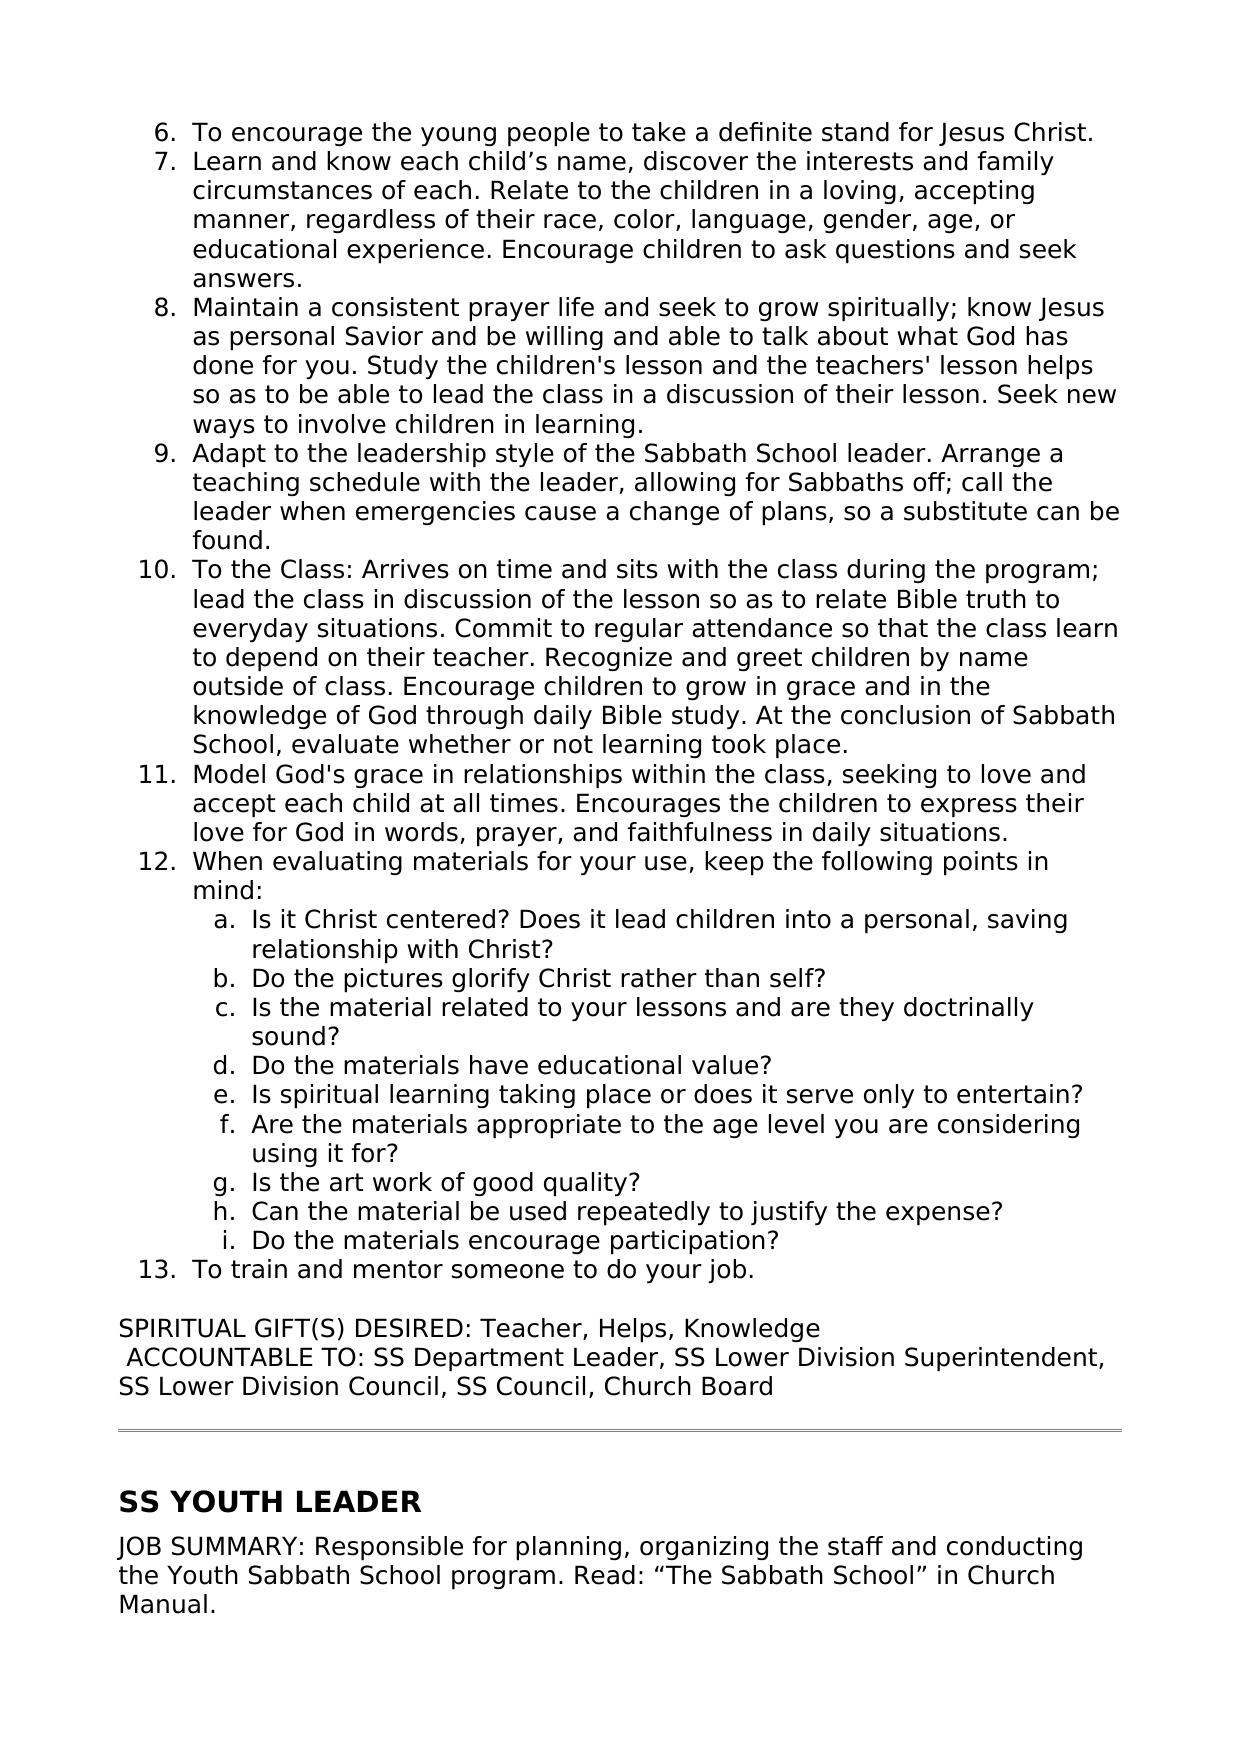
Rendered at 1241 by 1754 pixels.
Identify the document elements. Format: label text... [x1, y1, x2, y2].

list Is the material related to your lessons and are they doctrinally sound? [236, 993, 1122, 1051]
list To encourage the young people to take a definite stand for Jesus Christ. [177, 118, 1122, 147]
subtitle SS YOUTH LEADER [118, 1486, 1122, 1519]
list Adapt to the leadership style of the Sabbath School leader. Arrange a teaching schedule with the leader, allowing for Sabbaths off; call the leader when emergencies cause a change of plans, so a substitute can be found. [177, 439, 1122, 556]
list To the Class: Arrives on time and sits with the class during the program; lead the class in discussion of the lesson so as to relate Bible truth to everyday situations. Commit to regular attendance so that the class learn to depend on their teacher. Recognize and greet children by name outside of class. Encourage children to grow in grace and in the knowledge of God through daily Bible study. At the conclusion of Sabbath School, evaluate whether or not learning took place. [177, 556, 1122, 760]
text SPIRITUAL GIFT(S) DESIRED: Teacher, Helps, Knowledge ACCOUNTABLE TO: SS Department Leader, SS Lower Division Superintendent, SS Lower Division Council, SS Council, Church Board [118, 1314, 1122, 1402]
list Is the art work of good quality? [236, 1168, 1122, 1197]
list Do the pictures glorify Christ rather than self? [236, 964, 1122, 993]
list Are the materials appropriate to the age level you are considering using it for? [236, 1110, 1122, 1168]
list Model God's grace in relationships within the class, seeking to love and accept each child at all times. Encourages the children to express their love for God in words, prayer, and faithfulness in daily situations. [177, 760, 1122, 847]
list Learn and know each child’s name, discover the interests and family circumstances of each. Relate to the children in a loving, accepting manner, regardless of their race, color, language, gender, age, or educational experience. Encourage children to ask questions and seek answers. [177, 147, 1122, 293]
list Is it Christ centered? Does it lead children into a personal, saving relationship with Christ? [236, 906, 1122, 964]
text JOB SUMMARY: Responsible for planning, organizing the staff and conducting the Youth Sabbath School program. Read: “The Sabbath School” in Church Manual. [118, 1532, 1122, 1619]
list Do the materials encourage participation? [236, 1226, 1122, 1256]
list Is spiritual learning taking place or does it serve only to entertain? [236, 1081, 1122, 1110]
list When evaluating materials for your use, keep the following points in mind: [177, 847, 1122, 906]
list To train and mentor someone to do your job. [177, 1256, 1122, 1285]
list Can the material be used repeatedly to justify the expense? [236, 1197, 1122, 1226]
list Maintain a consistent prayer life and seek to grow spiritually; know Jesus as personal Savior and be willing and able to talk about what God has done for you. Study the children's lesson and the teachers' lesson helps so as to be able to lead the class in a discussion of their lesson. Seek new ways to involve children in learning. [177, 293, 1122, 439]
list Do the materials have educational value? [236, 1051, 1122, 1081]
